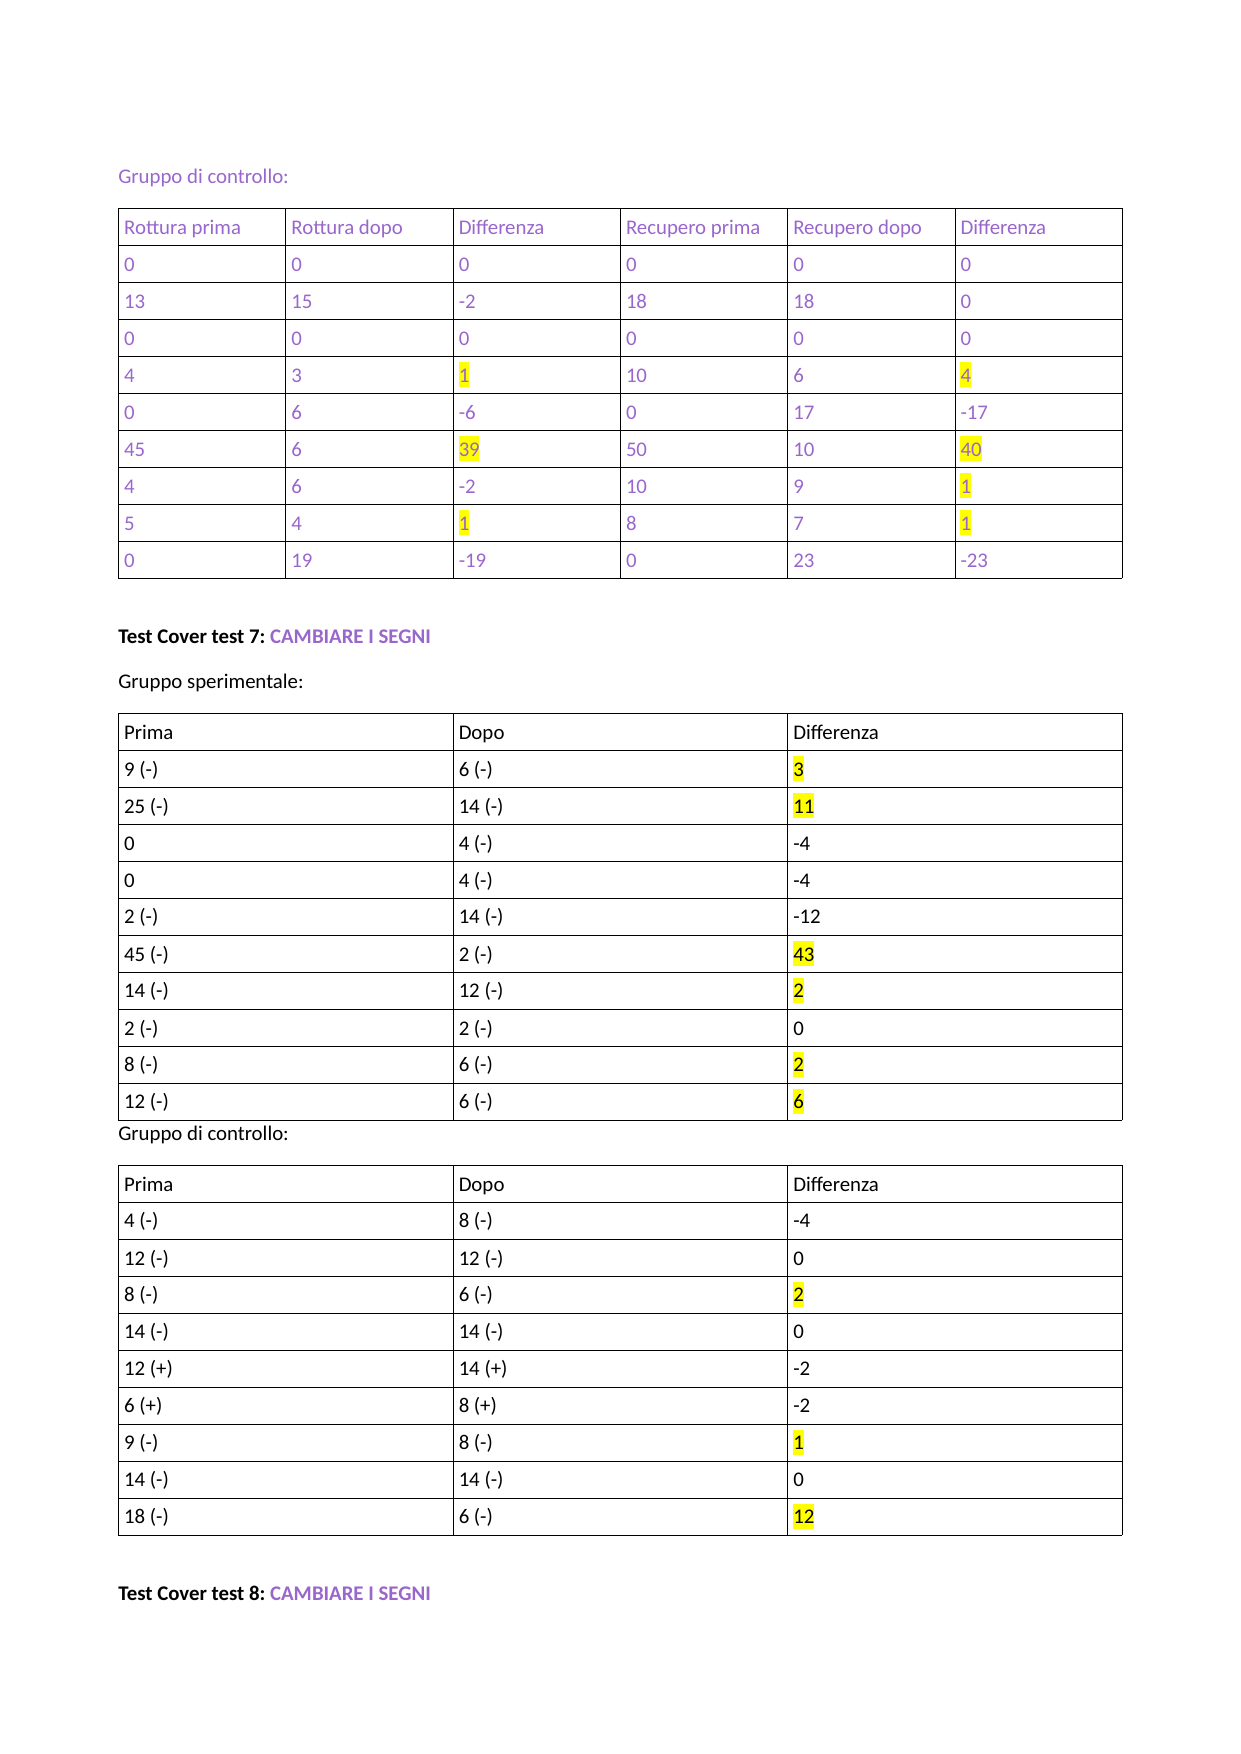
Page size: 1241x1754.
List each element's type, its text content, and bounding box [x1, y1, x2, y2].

table_cell 6 [286, 431, 453, 467]
table_cell 10 [621, 468, 787, 504]
table_cell 0 [956, 320, 1122, 356]
table_cell 8 (-) [454, 1425, 787, 1461]
table_cell 14 (-) [454, 899, 787, 935]
table_cell 8 [621, 505, 787, 541]
table_cell 6 (-) [454, 1047, 787, 1083]
table_cell 12 (-) [454, 973, 787, 1009]
table_cell 0 [956, 283, 1122, 319]
table_cell 0 [621, 246, 787, 282]
table_cell 45 (-) [119, 936, 453, 972]
table_header Differenza [788, 714, 1122, 750]
table_header Dopo [454, 714, 787, 750]
table_cell 4 [119, 468, 285, 504]
table_cell 0 [119, 320, 285, 356]
table_cell 2 (-) [454, 936, 787, 972]
table_cell 12 (-) [119, 1084, 453, 1120]
table_cell 39 [454, 431, 620, 467]
table_cell 0 [621, 320, 787, 356]
table_cell 25 (-) [119, 788, 453, 824]
table_cell 40 [956, 431, 1122, 467]
table_cell 2 [788, 1277, 1122, 1313]
table_cell 4 [286, 505, 453, 541]
table_header Dopo [454, 1166, 787, 1202]
table_cell 14 (-) [119, 1314, 453, 1350]
table_header Recupero prima [621, 209, 787, 245]
table_cell -4 [788, 862, 1122, 898]
table_cell 6 [788, 357, 955, 393]
table_cell 6 [286, 394, 453, 430]
table_cell -4 [788, 825, 1122, 861]
table_cell 0 [119, 862, 453, 898]
table_cell 13 [119, 283, 285, 319]
table_cell 0 [119, 394, 285, 430]
table_cell 14 (-) [454, 788, 787, 824]
table_cell 6 (-) [454, 1277, 787, 1313]
text Gruppo di controllo: [118, 1121, 1122, 1145]
table_cell 8 (-) [454, 1203, 787, 1239]
table_cell 0 [621, 542, 787, 578]
table_cell 14 (-) [119, 1462, 453, 1498]
table_cell 14 (-) [119, 973, 453, 1009]
table_header Differenza [788, 1166, 1122, 1202]
table_cell 17 [788, 394, 955, 430]
table_cell 6 (-) [454, 751, 787, 787]
table_cell 2 (-) [119, 1010, 453, 1046]
table_cell 6 (+) [119, 1388, 453, 1424]
table_cell -4 [788, 1203, 1122, 1239]
table_cell 2 (-) [454, 1010, 787, 1046]
table_cell 2 [788, 1047, 1122, 1083]
table_cell -17 [956, 394, 1122, 430]
table_cell 12 (-) [454, 1240, 787, 1276]
table_cell 0 [454, 320, 620, 356]
table_cell 4 (-) [454, 862, 787, 898]
table_cell 4 (-) [454, 825, 787, 861]
table_cell 1 [788, 1425, 1122, 1461]
table_cell 7 [788, 505, 955, 541]
table_header Rottura dopo [286, 209, 453, 245]
table_cell -19 [454, 542, 620, 578]
table_cell 9 (-) [119, 751, 453, 787]
table_cell 5 [119, 505, 285, 541]
table_cell 43 [788, 936, 1122, 972]
table_cell 6 (-) [454, 1084, 787, 1120]
table_cell 0 [788, 1240, 1122, 1276]
table_cell 1 [956, 468, 1122, 504]
table_cell 14 (-) [454, 1314, 787, 1350]
table_cell -2 [454, 468, 620, 504]
table_cell -12 [788, 899, 1122, 935]
table_cell -2 [788, 1388, 1122, 1424]
table_header Prima [119, 714, 453, 750]
table_cell 0 [956, 246, 1122, 282]
table_cell -23 [956, 542, 1122, 578]
table_cell 0 [621, 394, 787, 430]
table_cell 19 [286, 542, 453, 578]
text Test Cover test 7: CAMBIARE I SEGNI [118, 623, 1122, 648]
table_header Differenza [956, 209, 1122, 245]
table_cell 0 [119, 246, 285, 282]
table_cell 12 (+) [119, 1351, 453, 1387]
table_cell -2 [788, 1351, 1122, 1387]
table_cell 0 [454, 246, 620, 282]
table_cell 0 [119, 542, 285, 578]
table_cell 0 [788, 320, 955, 356]
table_cell 4 [119, 357, 285, 393]
table_cell 6 (-) [454, 1499, 787, 1535]
table_cell 18 [788, 283, 955, 319]
table_cell 6 [788, 1084, 1122, 1120]
table_cell 8 (-) [119, 1277, 453, 1313]
table_cell 50 [621, 431, 787, 467]
table_cell 23 [788, 542, 955, 578]
table_cell 6 [286, 468, 453, 504]
table_cell 3 [286, 357, 453, 393]
table_cell 0 [119, 825, 453, 861]
table_cell 1 [454, 505, 620, 541]
table_cell 4 [956, 357, 1122, 393]
table_cell 12 (-) [119, 1240, 453, 1276]
text Gruppo sperimentale: [118, 668, 1122, 693]
table_cell 0 [788, 1314, 1122, 1350]
table_cell 45 [119, 431, 285, 467]
table_cell 8 (-) [119, 1047, 453, 1083]
table_cell 10 [788, 431, 955, 467]
table_cell 4 (-) [119, 1203, 453, 1239]
text Test Cover test 8: CAMBIARE I SEGNI [118, 1580, 1122, 1605]
table_cell 12 [788, 1499, 1122, 1535]
table_header Differenza [454, 209, 620, 245]
table_cell 1 [956, 505, 1122, 541]
table_cell -2 [454, 283, 620, 319]
table_cell 0 [788, 246, 955, 282]
table_cell 11 [788, 788, 1122, 824]
table_cell 18 [621, 283, 787, 319]
table_cell 0 [788, 1462, 1122, 1498]
table_cell 2 (-) [119, 899, 453, 935]
text Gruppo di controllo: [118, 163, 1122, 188]
table_cell 0 [286, 320, 453, 356]
table_cell 14 (+) [454, 1351, 787, 1387]
table_cell 1 [454, 357, 620, 393]
table_header Recupero dopo [788, 209, 955, 245]
table_header Rottura prima [119, 209, 285, 245]
table_cell 15 [286, 283, 453, 319]
table_cell 0 [286, 246, 453, 282]
table_cell 9 [788, 468, 955, 504]
table_cell 0 [788, 1010, 1122, 1046]
table_cell 8 (+) [454, 1388, 787, 1424]
table_cell 9 (-) [119, 1425, 453, 1461]
table_cell -6 [454, 394, 620, 430]
table_cell 14 (-) [454, 1462, 787, 1498]
table_cell 10 [621, 357, 787, 393]
table_cell 3 [788, 751, 1122, 787]
table_header Prima [119, 1166, 453, 1202]
table_cell 18 (-) [119, 1499, 453, 1535]
table_cell 2 [788, 973, 1122, 1009]
